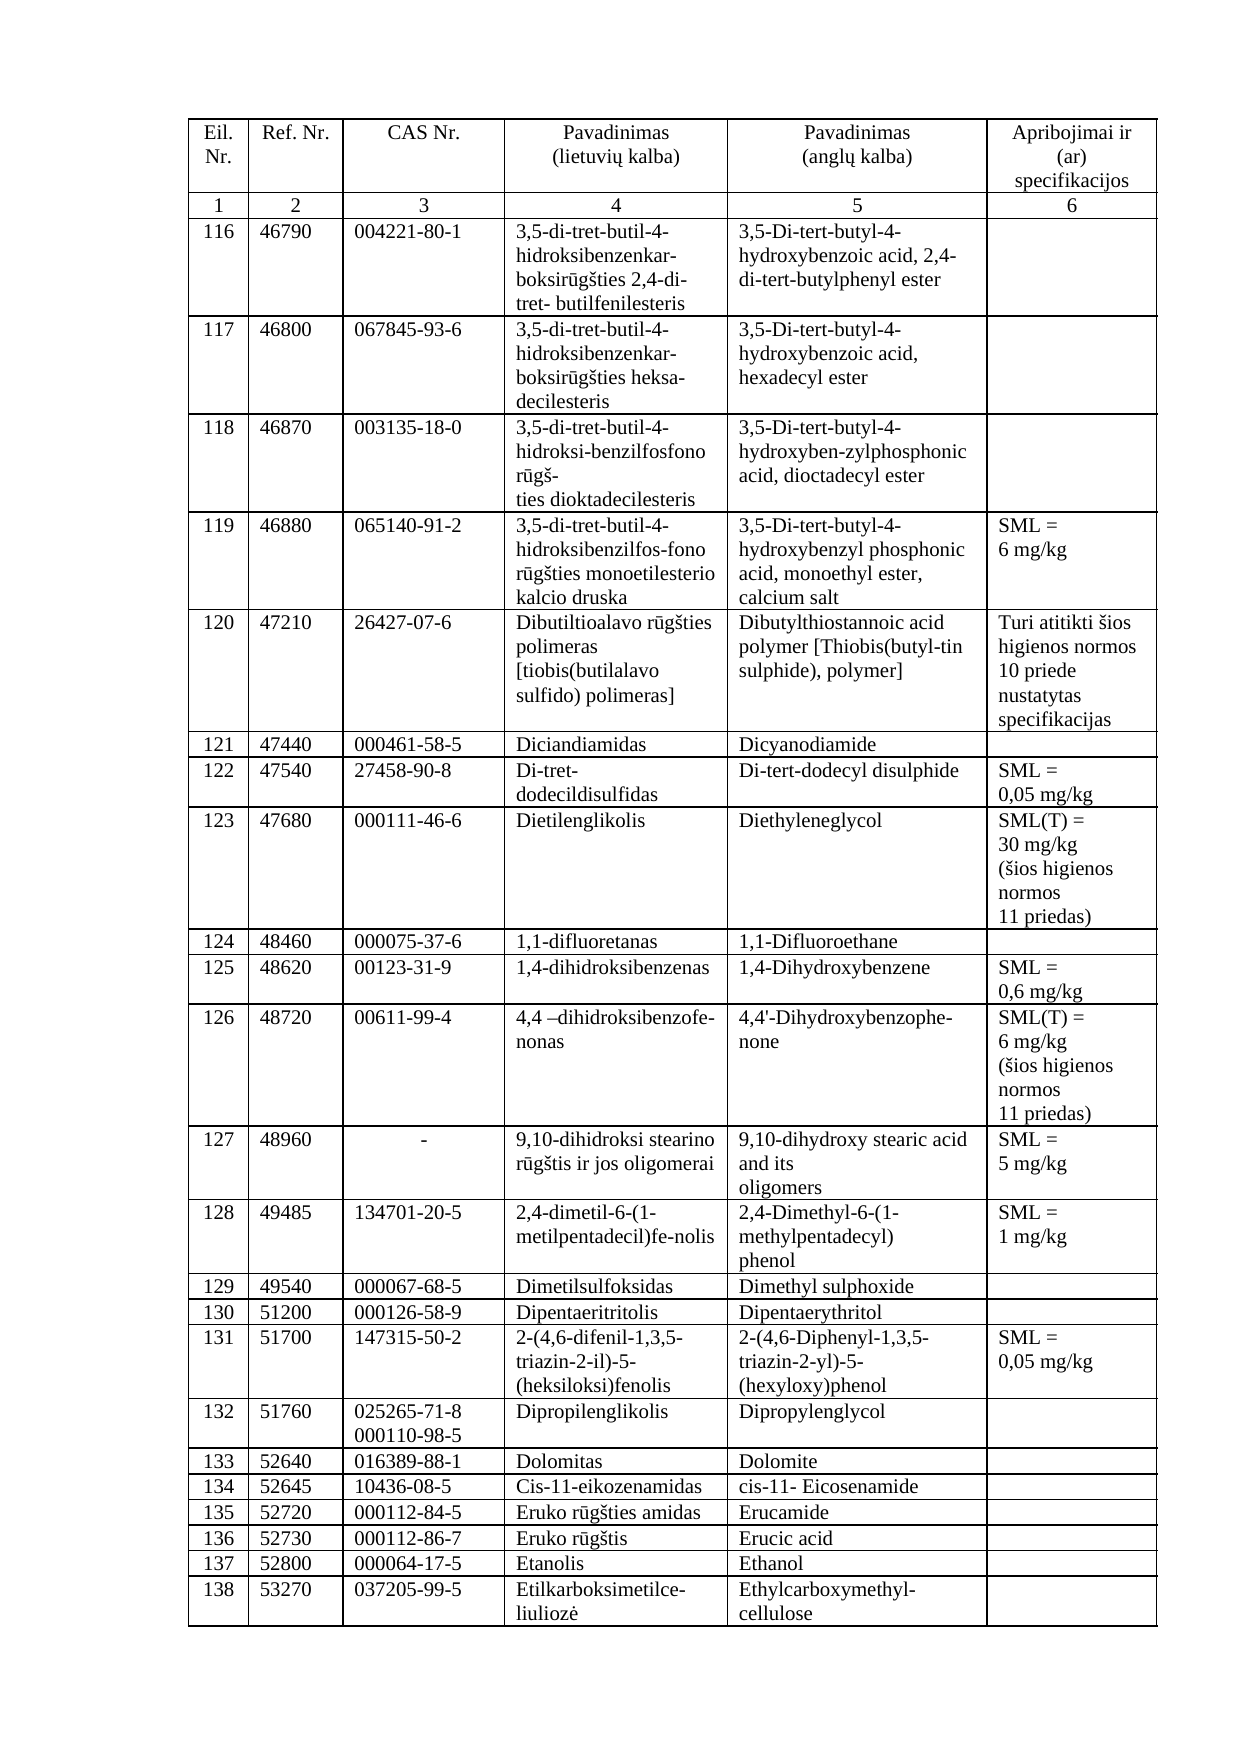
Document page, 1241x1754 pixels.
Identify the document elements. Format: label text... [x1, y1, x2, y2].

table_cell Turi atitikti šios higienos normos 10 priede nustatytas specifikacijas [988, 610, 1156, 731]
table_cell 004221-80-1 [344, 219, 504, 315]
table_cell 1,1-Difluoroethane [728, 930, 986, 953]
table_cell Ethylcarboxymethyl-cellulose [728, 1577, 986, 1625]
table_cell [988, 732, 1156, 756]
table_cell Ethanol [728, 1551, 986, 1575]
table_cell 134 [189, 1475, 248, 1498]
table_cell 000112-86-7 [344, 1526, 504, 1550]
table_cell SML = 0,6 mg/kg [988, 955, 1156, 1003]
table_cell Diciandiamidas [505, 732, 727, 756]
table_cell 117 [189, 317, 248, 413]
table_header Eil. Nr. [189, 120, 248, 192]
table_cell - [344, 1127, 504, 1199]
table_cell Dimethyl sulphoxide [728, 1274, 986, 1298]
table_cell 3,5-Di-tert-butyl-4-hydroxyben-zylphosphonic acid, dioctadecyl ester [728, 415, 986, 511]
table_cell 2-(4,6-Diphenyl-1,3,5-triazin-2-yl)-5-(hexyloxy)phenol [728, 1325, 986, 1397]
table_cell 3,5-Di-tert-butyl-4-hydroxybenzoic acid, hexadecyl ester [728, 317, 986, 413]
table_cell 49540 [249, 1274, 342, 1298]
table_cell 2 [249, 193, 342, 217]
table_cell SML = 1 mg/kg [988, 1200, 1156, 1272]
table_cell [988, 1274, 1156, 1298]
table_cell 52800 [249, 1551, 342, 1575]
table_cell 3,5-di-tret-butil-4-hidroksibenzenkar-boksirūgšties heksa-decilesteris [505, 317, 727, 413]
table_cell 000461-58-5 [344, 732, 504, 756]
table_cell 46880 [249, 513, 342, 609]
table_cell 47210 [249, 610, 342, 731]
table_cell [988, 415, 1156, 511]
table_cell 067845-93-6 [344, 317, 504, 413]
table_cell 000126-58-9 [344, 1300, 504, 1324]
table_cell Dietilenglikolis [505, 808, 727, 928]
table_cell 3,5-Di-tert-butyl-4-hydroxybenzoic acid, 2,4-di-tert-butylphenyl ester [728, 219, 986, 315]
table_cell 52645 [249, 1475, 342, 1498]
table_cell 46800 [249, 317, 342, 413]
table_cell SML(T) = 30 mg/kg (šios higienos normos 11 priedas) [988, 808, 1156, 928]
table_cell 1,1-difluoretanas [505, 930, 727, 953]
table_cell 00611-99-4 [344, 1005, 504, 1125]
table_cell 48720 [249, 1005, 342, 1125]
table_cell 122 [189, 758, 248, 806]
table_cell 131 [189, 1325, 248, 1397]
table_cell 126 [189, 1005, 248, 1125]
table_cell 47440 [249, 732, 342, 756]
table_cell 127 [189, 1127, 248, 1199]
table_cell SML = 6 mg/kg [988, 513, 1156, 609]
table_cell [988, 317, 1156, 413]
table_cell 47680 [249, 808, 342, 928]
table_cell 025265-71-8 000110-98-5 [344, 1399, 504, 1447]
table_cell 000111-46-6 [344, 808, 504, 928]
table_cell 016389-88-1 [344, 1449, 504, 1473]
table_cell 138 [189, 1577, 248, 1625]
table_cell 000112-84-5 [344, 1500, 504, 1524]
table_cell 53270 [249, 1577, 342, 1625]
table_cell 130 [189, 1300, 248, 1324]
table_cell 136 [189, 1526, 248, 1550]
table_cell SML(T) = 6 mg/kg (šios higienos normos 11 priedas) [988, 1005, 1156, 1125]
table_cell 116 [189, 219, 248, 315]
table_cell 48460 [249, 930, 342, 953]
table_cell [988, 1500, 1156, 1524]
table_cell Dipropilenglikolis [505, 1399, 727, 1447]
table_cell [988, 1577, 1156, 1625]
table_cell 9,10-dihydroxy stearic acid and its oligomers [728, 1127, 986, 1199]
table_cell 48620 [249, 955, 342, 1003]
table_cell 135 [189, 1500, 248, 1524]
table_header CAS Nr. [344, 120, 504, 192]
table_cell 1 [189, 193, 248, 217]
table_cell [988, 1449, 1156, 1473]
table_cell 3,5-Di-tert-butyl-4-hydroxybenzyl phosphonic acid, monoethyl ester, calcium salt [728, 513, 986, 609]
table_cell 27458-90-8 [344, 758, 504, 806]
table_cell 2,4-Dimethyl-6-(1-methylpentadecyl) phenol [728, 1200, 986, 1272]
table_cell 147315-50-2 [344, 1325, 504, 1397]
table_cell 47540 [249, 758, 342, 806]
table_cell SML = 0,05 mg/kg [988, 1325, 1156, 1397]
table_cell [988, 1399, 1156, 1447]
table_cell [988, 219, 1156, 315]
table_header Apribojimai ir (ar) specifikacijos [988, 120, 1156, 192]
table_cell Dipropylenglycol [728, 1399, 986, 1447]
table_cell 3 [344, 193, 504, 217]
table_cell 26427-07-6 [344, 610, 504, 731]
table_cell 129 [189, 1274, 248, 1298]
table_cell 003135-18-0 [344, 415, 504, 511]
table_cell 121 [189, 732, 248, 756]
table_cell SML = 0,05 mg/kg [988, 758, 1156, 806]
table_cell Dibutiltioalavo rūgšties polimeras [tiobis(butilalavo sulfido) polimeras] [505, 610, 727, 731]
table_cell 1,4-dihidroksibenzenas [505, 955, 727, 1003]
table_cell Dolomite [728, 1449, 986, 1473]
table_cell 123 [189, 808, 248, 928]
table_cell 00123-31-9 [344, 955, 504, 1003]
table_cell 5 [728, 193, 986, 217]
table_cell [988, 1551, 1156, 1575]
table_cell 3,5-di-tret-butil-4-hidroksi-benzilfosfono rūgš- ties dioktadecilesteris [505, 415, 727, 511]
table_cell 6 [988, 193, 1156, 217]
table_cell 3,5-di-tret-butil-4-hidroksibenzenkar-boksirūgšties 2,4-di-tret- butilfenilesteris [505, 219, 727, 315]
table_cell 52730 [249, 1526, 342, 1550]
table_cell Dicyanodiamide [728, 732, 986, 756]
table_cell 4,4'-Dihydroxybenzophe-none [728, 1005, 986, 1125]
table_cell 000067-68-5 [344, 1274, 504, 1298]
table_cell 119 [189, 513, 248, 609]
table_cell 51700 [249, 1325, 342, 1397]
table_cell Dipentaeritritolis [505, 1300, 727, 1324]
table_cell 000064-17-5 [344, 1551, 504, 1575]
table_header Ref. Nr. [249, 120, 342, 192]
table_cell 52720 [249, 1500, 342, 1524]
table_cell 51200 [249, 1300, 342, 1324]
table_cell 3,5-di-tret-butil-4-hidroksibenzilfos-fono rūgšties monoetilesterio kalcio druska [505, 513, 727, 609]
table_cell 46870 [249, 415, 342, 511]
table_cell Dibutylthiostannoic acid polymer [Thiobis(butyl-tin sulphide), polymer] [728, 610, 986, 731]
table_cell 125 [189, 955, 248, 1003]
table_cell 000075-37-6 [344, 930, 504, 953]
table_cell 52640 [249, 1449, 342, 1473]
table_cell 137 [189, 1551, 248, 1575]
table_cell Di-tret-dodecildisulfidas [505, 758, 727, 806]
table_cell 49485 [249, 1200, 342, 1272]
table_cell [988, 1526, 1156, 1550]
table_cell 4,4 –dihidroksibenzofe-nonas [505, 1005, 727, 1125]
table_cell Eruko rūgštis [505, 1526, 727, 1550]
table_cell 2-(4,6-difenil-1,3,5-triazin-2-il)-5-(heksiloksi)fenolis [505, 1325, 727, 1397]
table_cell 46790 [249, 219, 342, 315]
table_cell 124 [189, 930, 248, 953]
table_cell Dipentaerythritol [728, 1300, 986, 1324]
table_cell 065140-91-2 [344, 513, 504, 609]
table_cell Dolomitas [505, 1449, 727, 1473]
table_cell Erucamide [728, 1500, 986, 1524]
table_cell cis-11- Eicosenamide [728, 1475, 986, 1498]
table_cell [988, 1300, 1156, 1324]
table_cell 037205-99-5 [344, 1577, 504, 1625]
table_cell Di-tert-dodecyl disulphide [728, 758, 986, 806]
table_cell Cis-11-eikozenamidas [505, 1475, 727, 1498]
table_cell 4 [505, 193, 727, 217]
table_cell 132 [189, 1399, 248, 1447]
table_cell Dimetilsulfoksidas [505, 1274, 727, 1298]
table_cell Eruko rūgšties amidas [505, 1500, 727, 1524]
table_cell 133 [189, 1449, 248, 1473]
table_cell 9,10-dihidroksi stearino rūgštis ir jos oligomerai [505, 1127, 727, 1199]
table_cell 10436-08-5 [344, 1475, 504, 1498]
table_cell 128 [189, 1200, 248, 1272]
table_cell 2,4-dimetil-6-(1-metilpentadecil)fe-nolis [505, 1200, 727, 1272]
table_cell Etanolis [505, 1551, 727, 1575]
table_cell [988, 930, 1156, 953]
table_cell 51760 [249, 1399, 342, 1447]
table_cell 48960 [249, 1127, 342, 1199]
table_header Pavadinimas (anglų kalba) [728, 120, 986, 192]
table_cell SML = 5 mg/kg [988, 1127, 1156, 1199]
table_header Pavadinimas (lietuvių kalba) [505, 120, 727, 192]
table_cell 120 [189, 610, 248, 731]
table_cell 118 [189, 415, 248, 511]
table_cell Diethyleneglycol [728, 808, 986, 928]
table_cell [988, 1475, 1156, 1498]
table_cell 1,4-Dihydroxybenzene [728, 955, 986, 1003]
table_cell Etilkarboksimetilce-liuliozė [505, 1577, 727, 1625]
table_cell Erucic acid [728, 1526, 986, 1550]
table_cell 134701-20-5 [344, 1200, 504, 1272]
